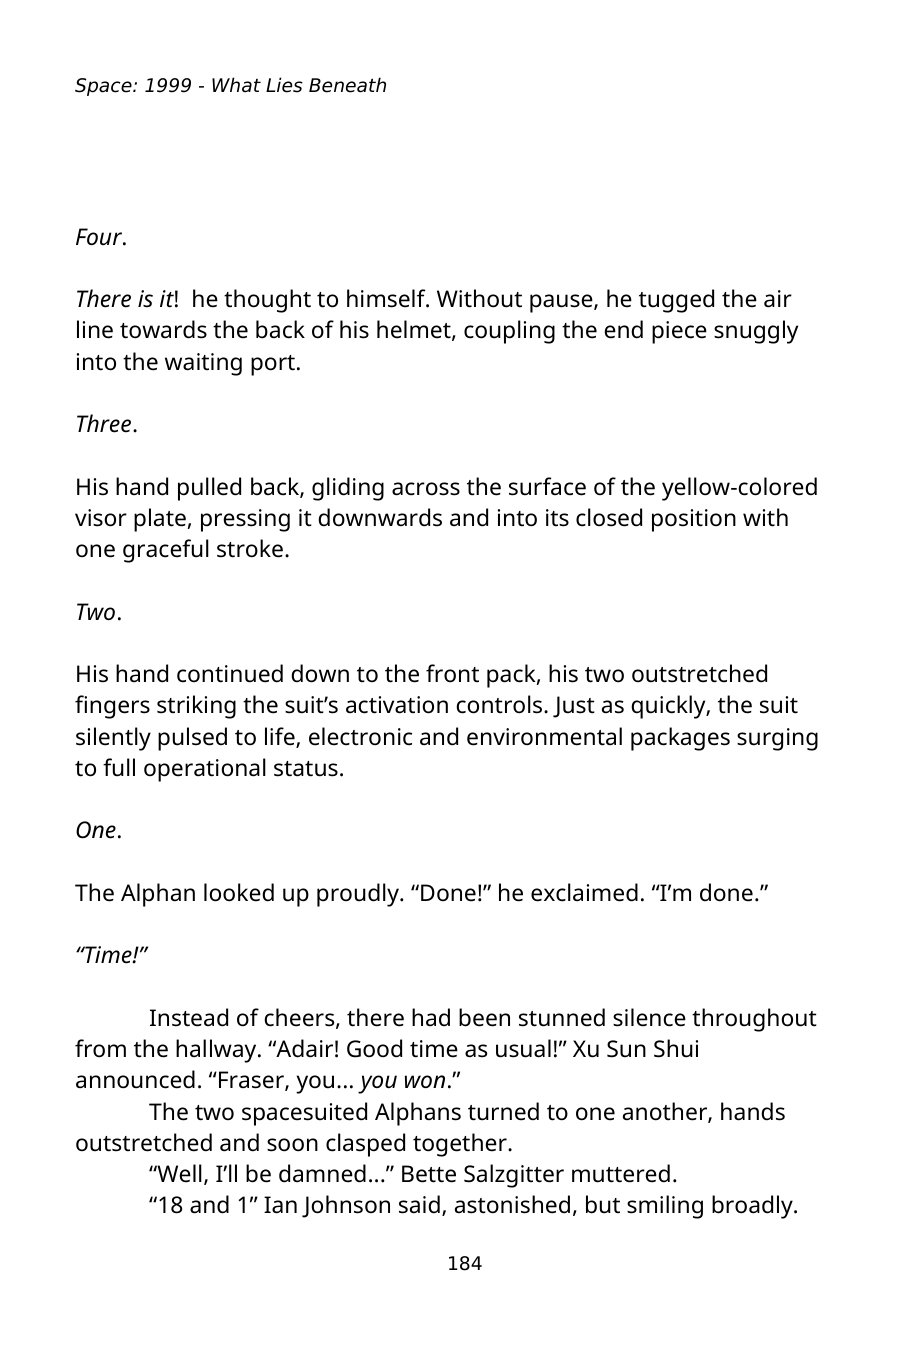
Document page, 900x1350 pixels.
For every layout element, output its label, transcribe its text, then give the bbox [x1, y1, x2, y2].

text Two. [75, 596, 825, 627]
text The two spacesuited Alphans turned to one another, hands outstretched and soon clasped together. [75, 1096, 825, 1158]
text There is it! he thought to himself. Without pause, he tugged the air line towards the back of his helmet, coupling the end piece snuggly into the waiting port. [75, 283, 825, 377]
text Four. [75, 221, 825, 252]
text “Well, I’ll be damned...” Bette Salzgitter muttered. [75, 1158, 825, 1189]
text The Alphan looked up proudly. “Done!” he exclaimed. “I’m done.” [75, 877, 825, 908]
text His hand continued down to the front pack, his two outstretched fingers striking the suit’s activation controls. Just as quickly, the suit silently pulsed to life, electronic and environmental packages surging to full operational status. [75, 658, 825, 783]
text “Time!” [75, 939, 825, 971]
text His hand pulled back, gliding across the surface of the yellow-colored visor plate, pressing it downwards and into its closed position with one graceful stroke. [75, 471, 825, 564]
text One. [75, 814, 825, 846]
text Three. [75, 408, 825, 439]
text “18 and 1” Ian Johnson said, astonished, but smiling broadly. [75, 1189, 825, 1221]
text Instead of cheers, there had been stunned silence throughout from the hallway. “Adair! Good time as usual!” Xu Sun Shui announced. “Fraser, you... you won.” [75, 1002, 825, 1096]
